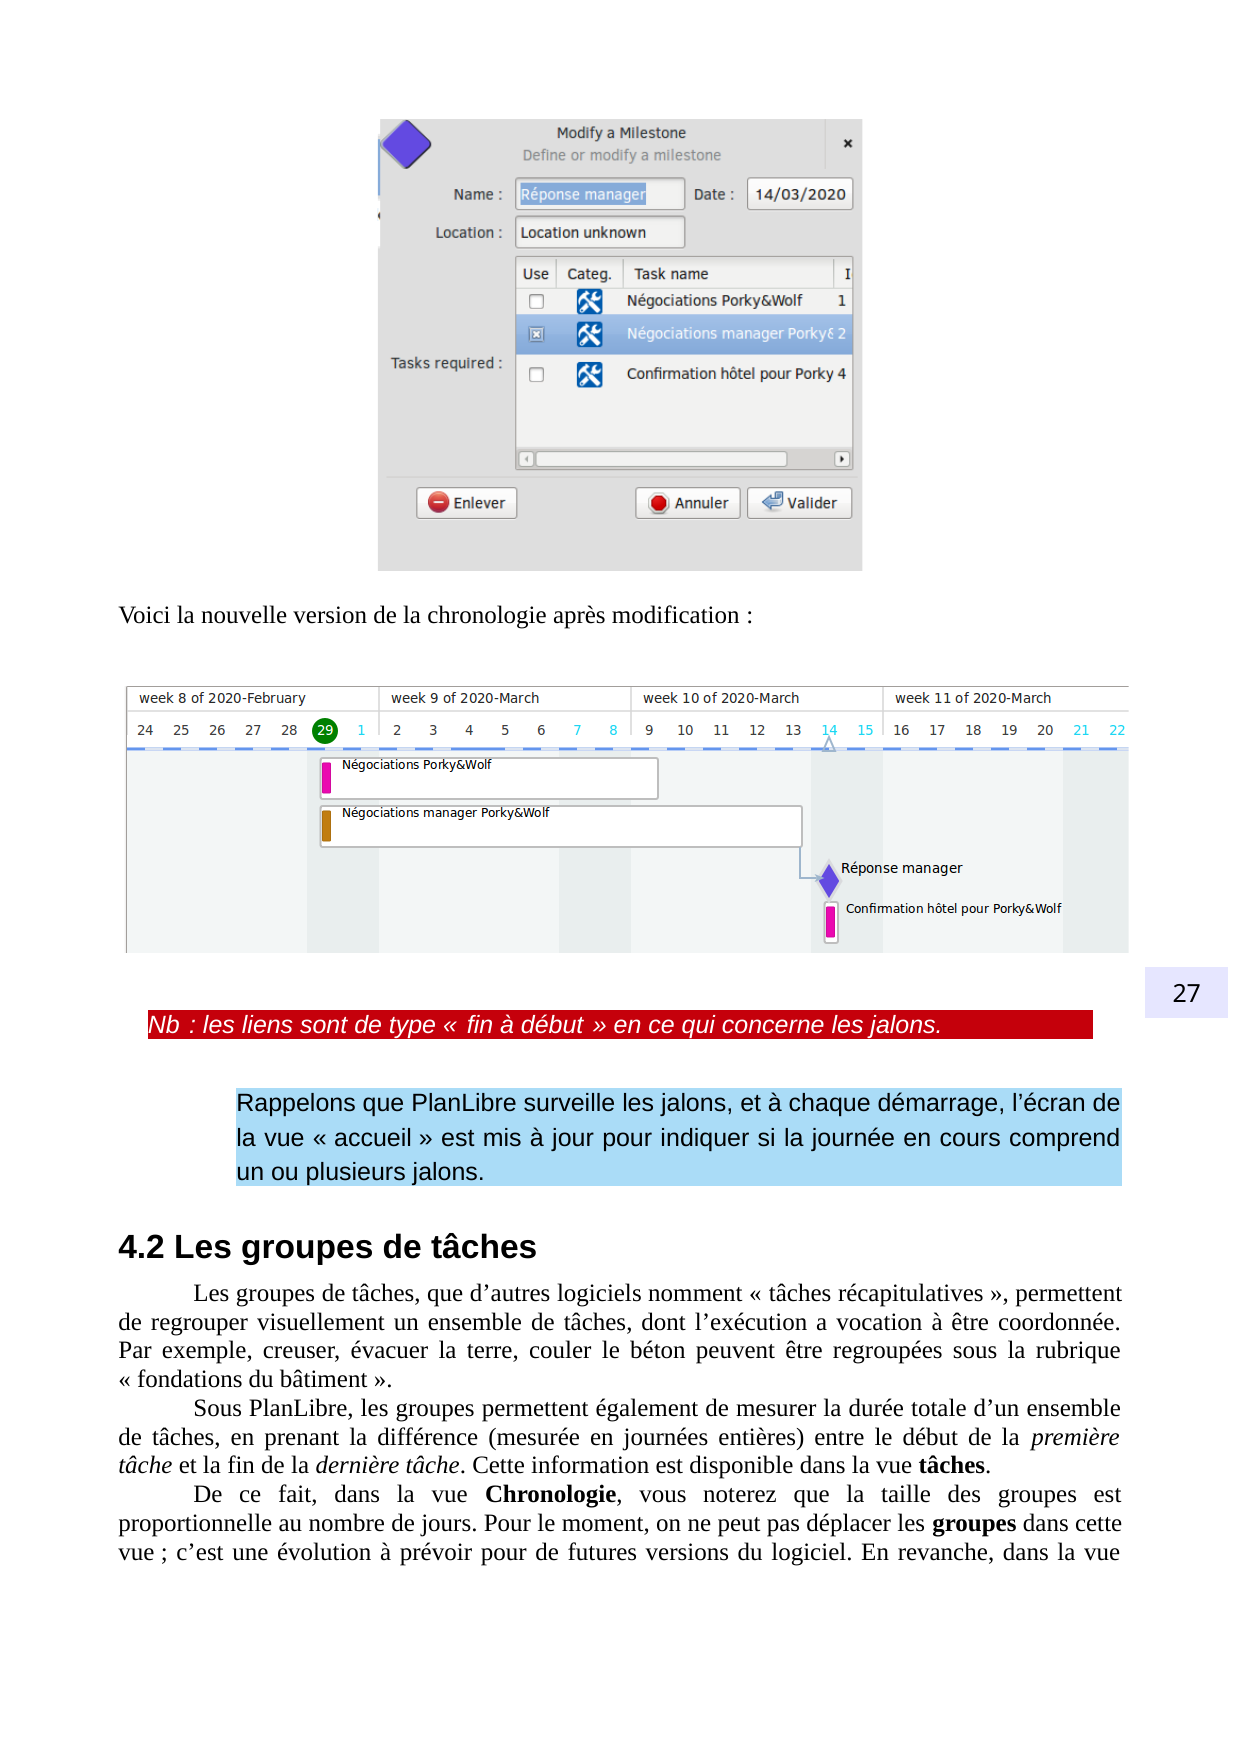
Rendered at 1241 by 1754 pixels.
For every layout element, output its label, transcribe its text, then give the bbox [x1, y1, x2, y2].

picture [377, 118, 863, 571]
text Nb : les liens sont de type « fin à début » en ce qui concerne les jalons. [148, 1010, 1093, 1039]
text Rappelons que PlanLibre surveille les jalons, et à chaque démarrage, l’écran de la vue « accueil » est mis à jour pour indiquer si la journée en cours comprend un ou plusieurs jalons. [236, 1088, 1122, 1186]
text De ce fait, dans la vue Chronologie, vous noterez que la taille des groupes est proportionnelle au nombre de jours. Pour le moment, on ne peut pas déplacer les groupes dans cette vue ; c’est une évolution à prévoir pour de futures versions du logiciel. En revanche, dans la vue [118, 1479, 1122, 1566]
picture [124, 686, 1129, 953]
subtitle 4.2 Les groupes de tâches [118, 1227, 1122, 1266]
text Sous PlanLibre, les groupes permettent également de mesurer la durée totale d’un ensemble de tâches, en prenant la différence (mesurée en journées entières) entre le début de la première tâche et la fin de la dernière tâche. Cette information est disponible dans la vue tâches. [118, 1393, 1122, 1479]
text Les groupes de tâches, que d’autres logiciels nomment « tâches récapitulatives », permettent de regrouper visuellement un ensemble de tâches, dont l’exécution a vocation à être coordonnée. Par exemple, creuser, évacuer la terre, couler le béton peuvent être regroupées sous la rubrique « fondations du bâtiment ». [118, 1278, 1122, 1393]
text Voici la nouvelle version de la chronologie après modification : [118, 600, 1122, 628]
